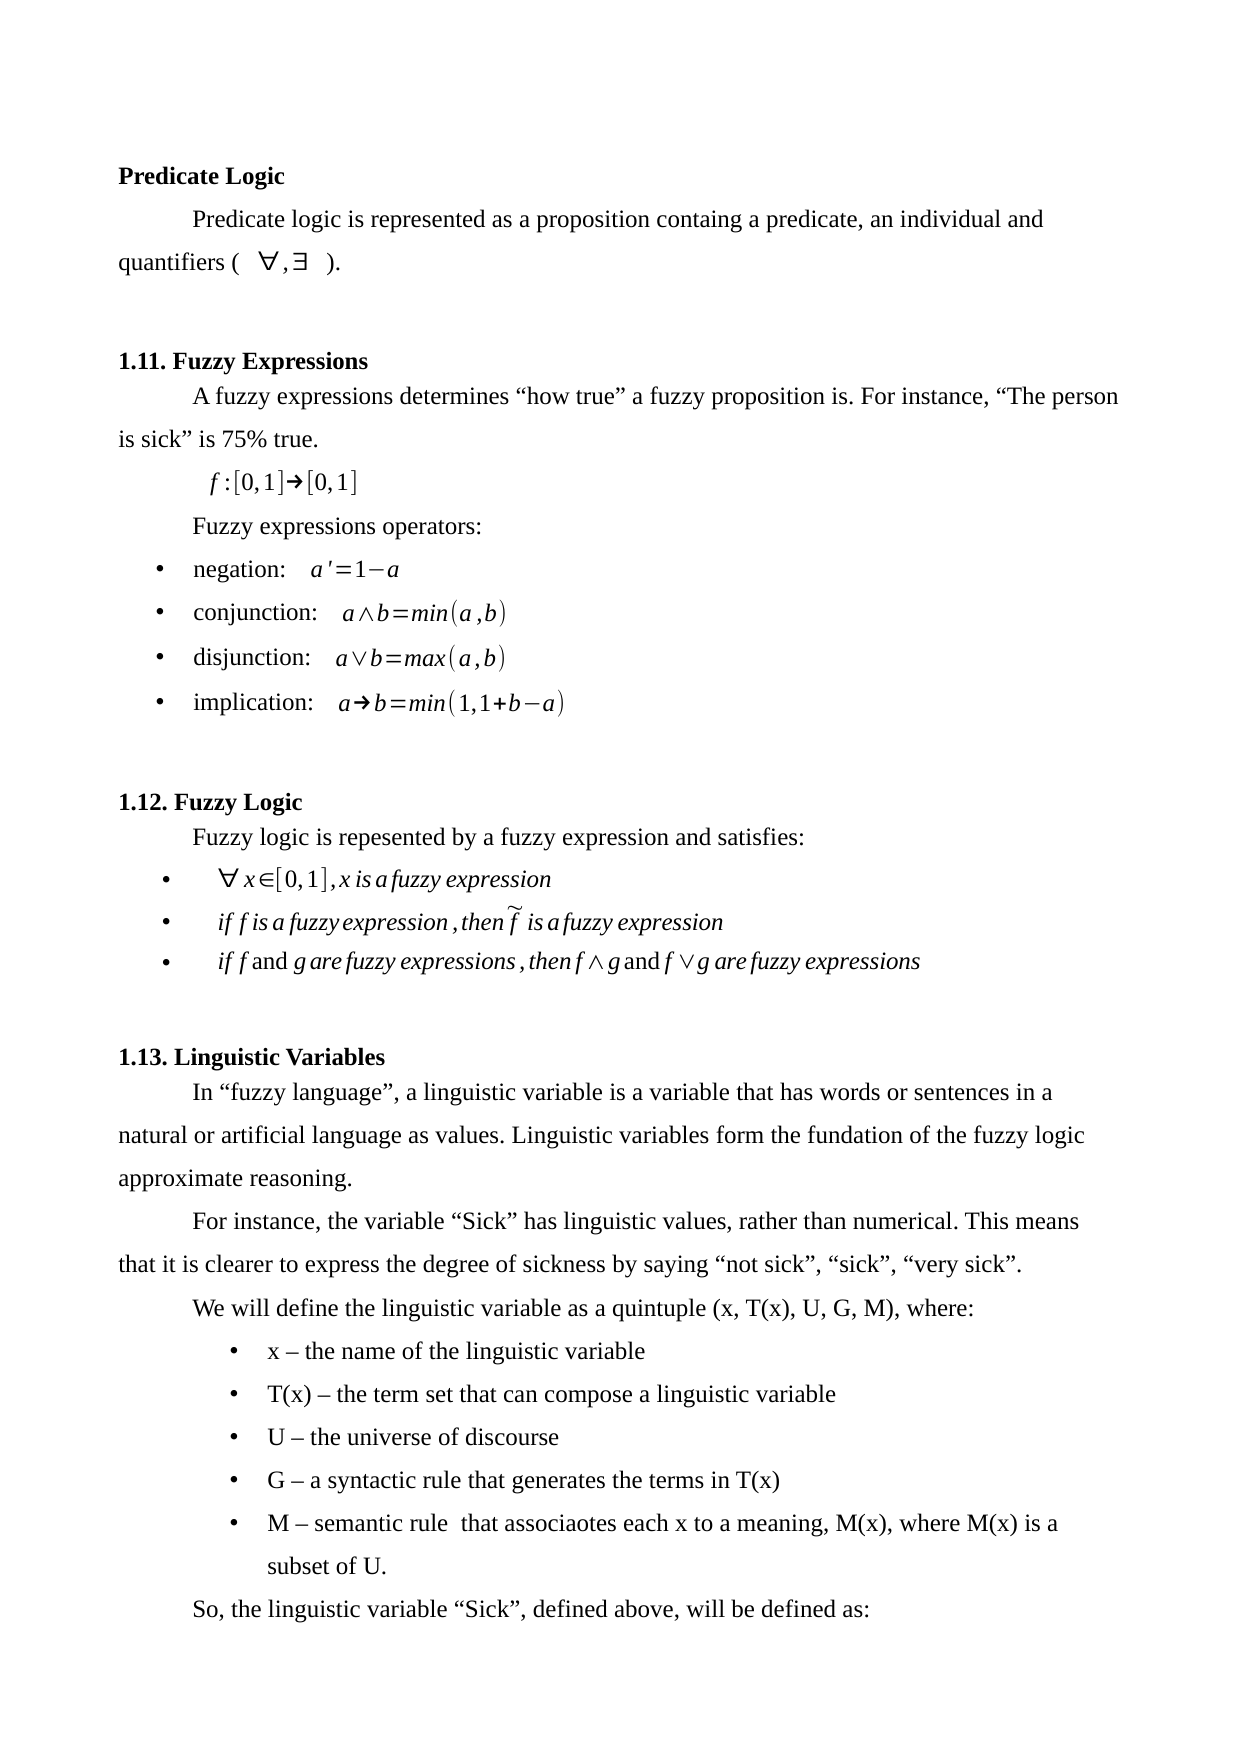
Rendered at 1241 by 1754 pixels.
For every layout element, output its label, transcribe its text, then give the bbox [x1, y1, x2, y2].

list G – a syntactic rule that generates the terms in T(x) [229, 1465, 1122, 1494]
list M – semantic rule that associaotes each x to a meaning, M(x), where M(x) is a subset of U. [229, 1508, 1122, 1580]
text We will define the linguistic variable as a quintuple (x, T(x), U, G, M), where: [118, 1293, 1122, 1321]
list T(x) – the term set that can compose a linguistic variable [229, 1379, 1122, 1408]
text Fuzzy expressions operators: [118, 511, 1122, 540]
text So, the linguistic variable “Sick”, defined above, will be defined as: [118, 1594, 1122, 1623]
text In “fuzzy language”, a linguistic variable is a variable that has words or sentences in a natural or artificial language as values. Linguistic variables form the fundation of the fuzzy logic approximate reasoning. [118, 1077, 1122, 1192]
list implication: [156, 687, 1122, 717]
list U – the universe of discourse [229, 1422, 1122, 1451]
subtitle 1.13. Linguistic Variables [118, 1042, 1122, 1071]
text For instance, the variable “Sick” has linguistic values, rather than numerical. This means that it is clearer to express the degree of sickness by saying “not sick”, “sick”, “very sick”. [118, 1206, 1122, 1278]
text A fuzzy expressions determines “how true” a fuzzy proposition is. For instance, “The person is sick” is 75% true. [118, 381, 1122, 453]
text Predicate logic is represented as a proposition containg a predicate, an individual and quantifiers (). [118, 204, 1122, 276]
list x – the name of the linguistic variable [229, 1336, 1122, 1364]
list conjunction: [156, 597, 1122, 628]
text Predicate Logic [118, 161, 1122, 190]
text Fuzzy logic is repesented by a fuzzy expression and satisfies: [118, 822, 1122, 851]
list negation: [156, 554, 1122, 583]
subtitle 1.12. Fuzzy Logic [118, 787, 1122, 816]
subtitle 1.11. Fuzzy Expressions [118, 346, 1122, 375]
list disjunction: [156, 642, 1122, 673]
